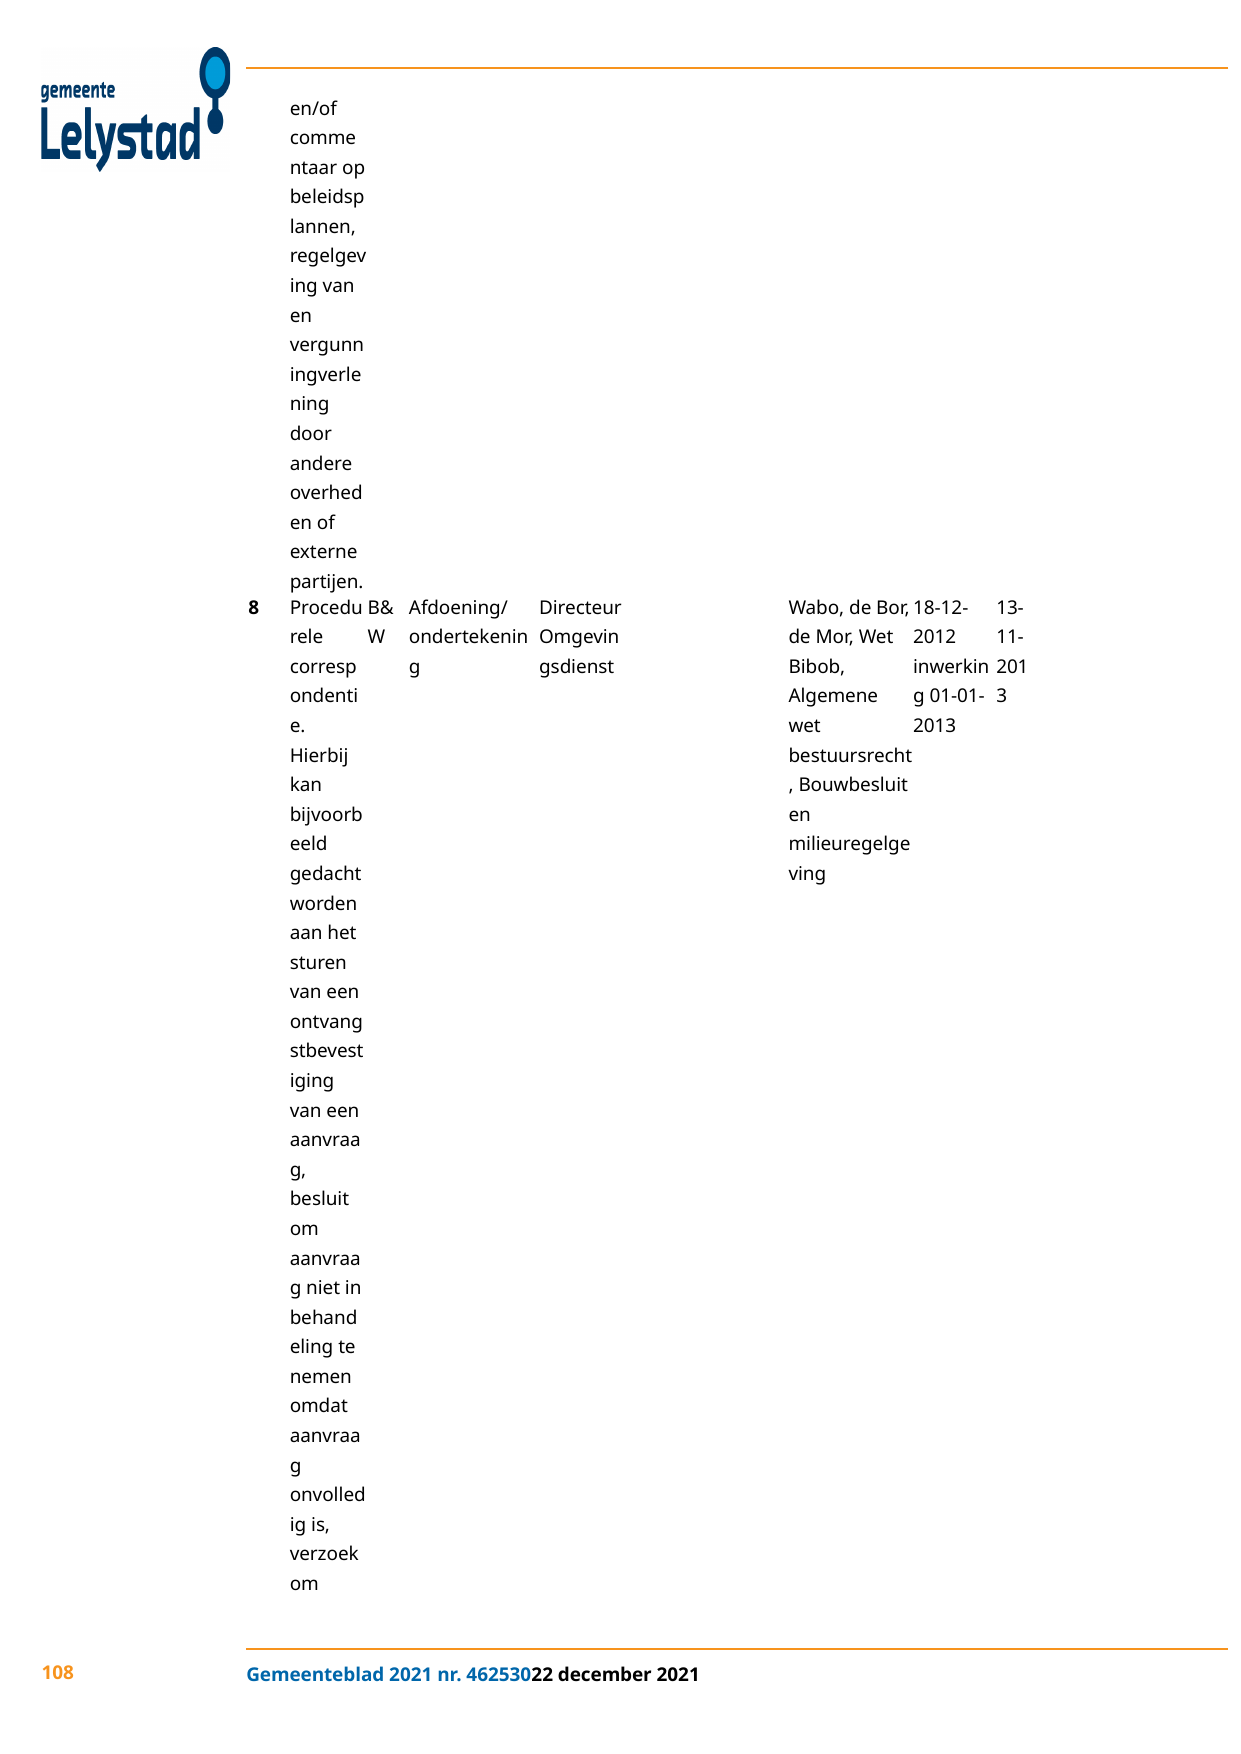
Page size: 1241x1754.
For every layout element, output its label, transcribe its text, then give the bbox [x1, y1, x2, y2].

table_cell B&W [367, 594, 409, 1596]
table_cell [705, 594, 788, 1596]
table_cell [1038, 594, 1152, 1596]
table_cell 18-12-2012 inwerking 01-01-2013 [913, 594, 996, 1596]
table_cell [248, 95, 289, 594]
table_cell [913, 95, 996, 594]
table_cell en/of commentaar op beleidsplannen, regelgeving van en vergunningverlening door andere overheden of externe partijen. [290, 95, 367, 594]
table_cell [622, 95, 705, 594]
table_cell Directeur Omgevingsdienst [539, 594, 622, 1596]
table_cell 8 [248, 594, 289, 1596]
table_cell 13-11-2013 [996, 594, 1038, 1596]
table_cell [788, 95, 913, 594]
table_cell [705, 95, 788, 594]
table_cell [367, 95, 409, 594]
table_cell [996, 95, 1038, 594]
table_cell [622, 594, 705, 1596]
table_cell Afdoening/ondertekening [409, 594, 539, 1596]
table_cell [1038, 95, 1152, 594]
picture [41, 47, 231, 172]
table_cell Wabo, de Bor, de Mor, Wet Bibob, Algemene wet bestuursrecht, Bouwbesluit en milieuregelgeving [788, 594, 913, 1596]
table_cell [409, 95, 539, 594]
table_cell [539, 95, 622, 594]
table_cell Procedurele correspondentie. Hierbij kan bijvoorbeeld gedacht worden aan het sturen van een ontvangstbevestiging van een aanvraag, besluit om aanvraag niet in behandeling te nemen omdat aanvraag onvolledig is, verzoek om [290, 594, 367, 1596]
